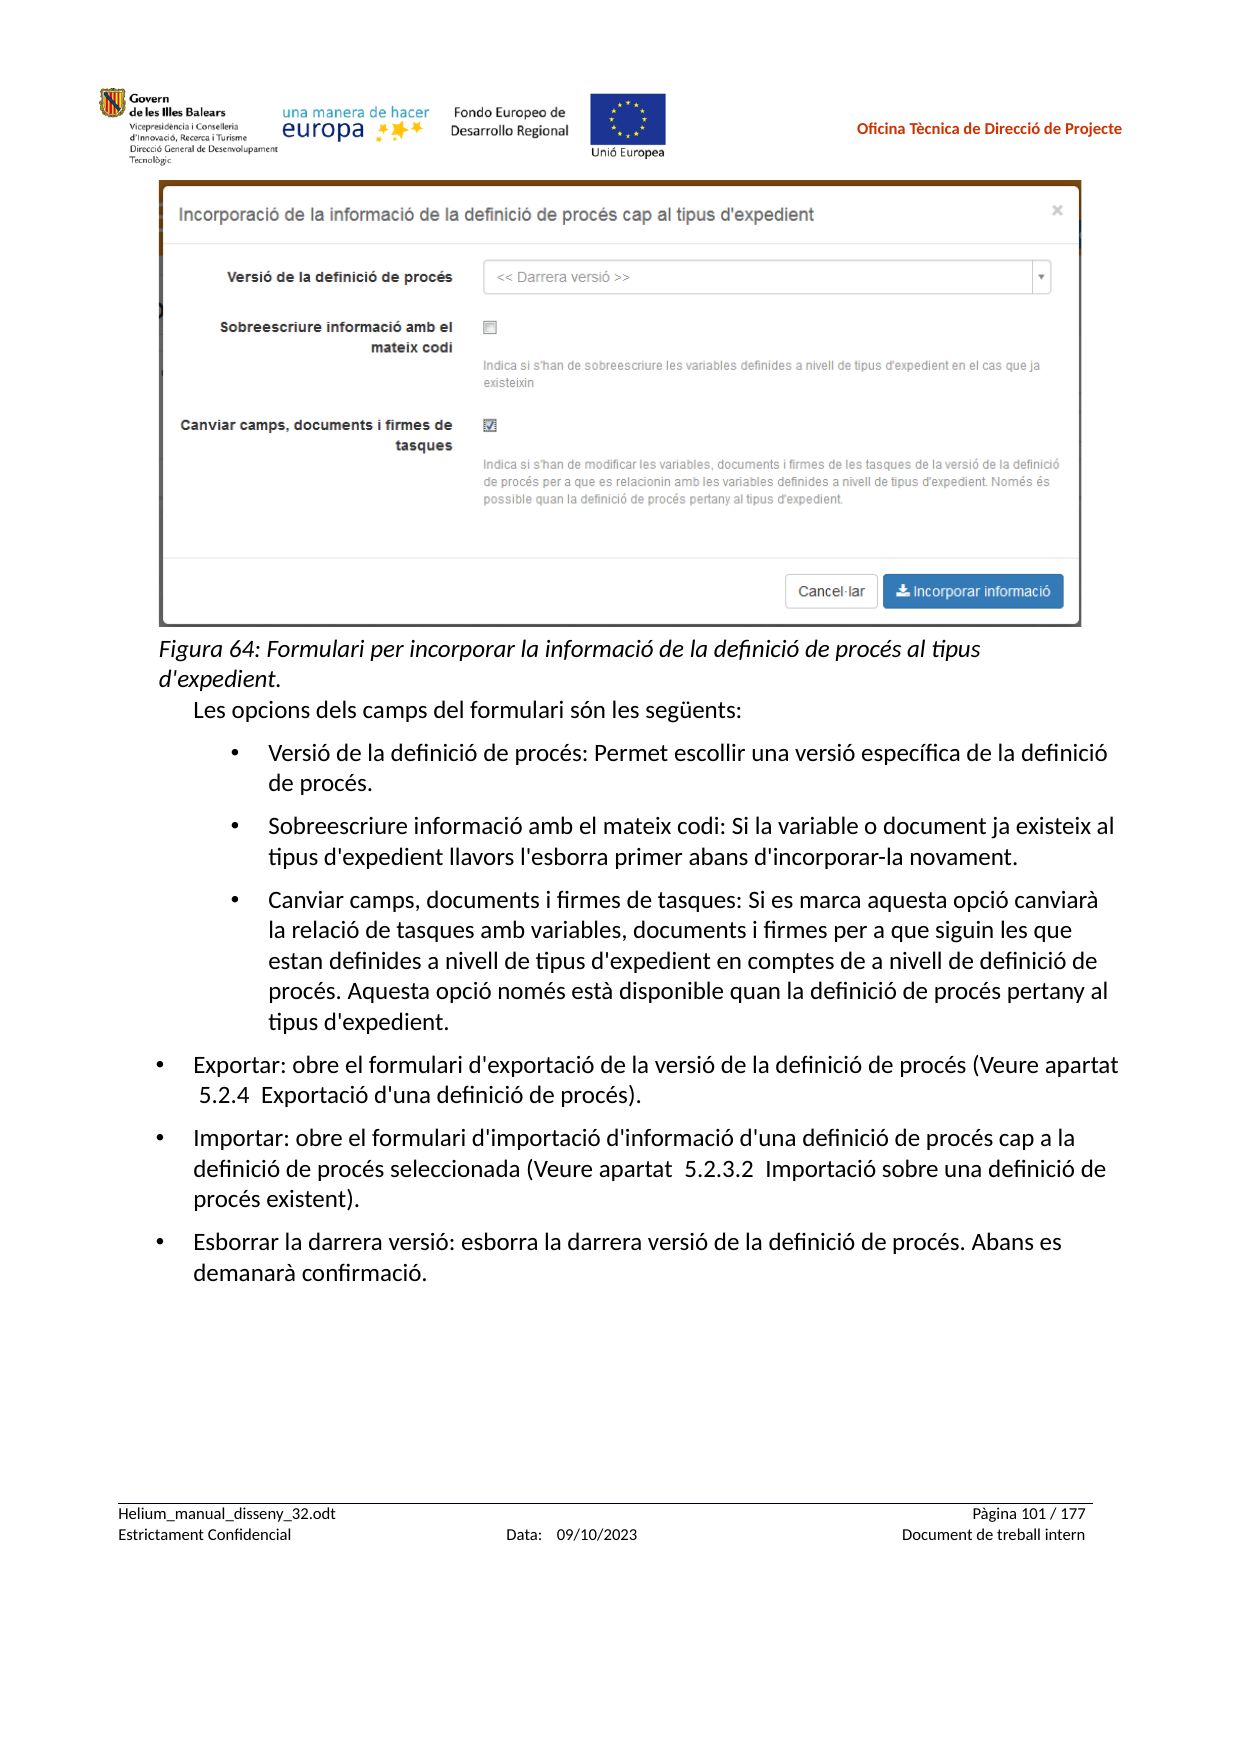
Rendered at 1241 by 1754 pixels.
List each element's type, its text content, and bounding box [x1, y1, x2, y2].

picture [99, 87, 668, 166]
picture [158, 180, 1082, 627]
list Canviar camps, documents i firmes de tasques: Si es marca aquesta opció canviarà la relació de tasques amb variables, documents i firmes per a que siguin les que estan definides a nivell de tipus d'expedient en comptes de a nivell de definició de procés. Aquesta opció només està disponible quan la definició de procés pertany al tipus d'expedient. [231, 884, 1122, 1036]
text Les opcions dels camps del formulari són les següents: [118, 168, 1122, 724]
list Versió de la definició de procés: Permet escollir una versió específica de la definició de procés. [231, 737, 1122, 798]
list Esborrar la darrera versió: esborra la darrera versió de la definició de procés. Abans es demanarà confirmació. [156, 1227, 1122, 1288]
list Sobreescriure informació amb el mateix codi: Si la variable o document ja existeix al tipus d'expedient llavors l'esborra primer abans d'incorporar-la novament. [231, 810, 1122, 871]
list Exportar: obre el formulari d'exportació de la versió de la definició de procés (Veure apartat 5.2.4 Exportació d'una definició de procés). [156, 1049, 1122, 1110]
list Importar: obre el formulari d'importació d'informació d'una definició de procés cap a la definició de procés seleccionada (Veure apartat 5.2.3.2 Importació sobre una definició de procés existent). [156, 1122, 1122, 1214]
text Figura 64: Formulari per incorporar la informació de la definició de procés al tipus d'expedient. [159, 627, 1081, 694]
